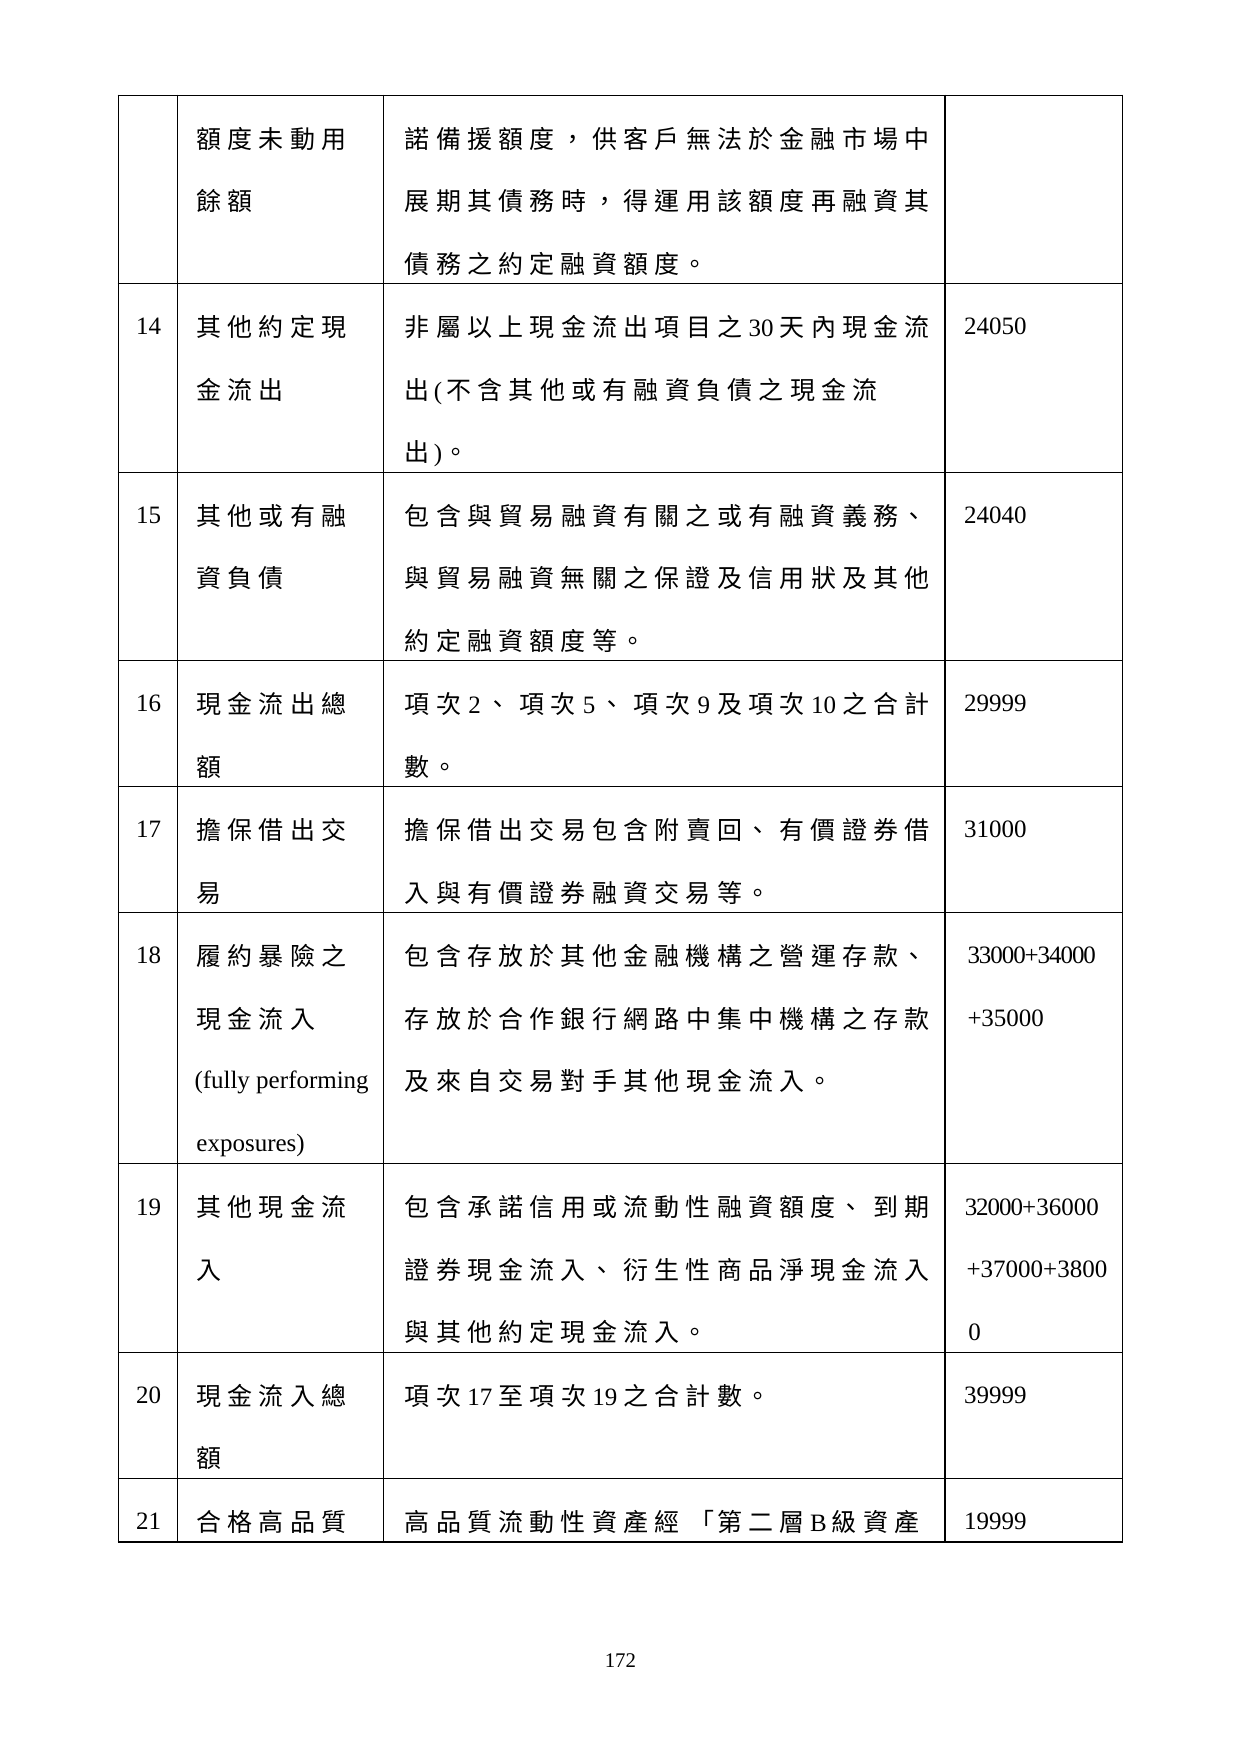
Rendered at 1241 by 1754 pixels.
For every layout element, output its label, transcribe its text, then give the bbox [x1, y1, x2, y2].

table_cell 合格高品質 [178, 1479, 383, 1541]
table_cell 19999 [946, 1479, 1122, 1541]
table_cell 31000 [946, 787, 1122, 912]
table_cell 16 [119, 661, 177, 786]
table_cell 24040 [946, 473, 1122, 660]
table_cell 20 [119, 1353, 177, 1478]
table_cell 其他或有融資負債 [178, 473, 383, 660]
table_cell 非屬以上現金流出項目之30天內現金流出(不含其他或有融資負債之現金流出)。 [384, 284, 944, 472]
table_cell 現金流出總額 [178, 661, 383, 786]
table_cell 擔保借出交易包含附賣回、有價證券借入與有價證券融資交易等。 [384, 787, 944, 912]
table_cell 項次17至項次19之合計數。 [384, 1353, 944, 1478]
table_cell [119, 96, 177, 283]
table_cell [946, 96, 1122, 283]
table_cell 現金流入總額 [178, 1353, 383, 1478]
table_cell 33000+34000 +35000 [946, 913, 1122, 1163]
table_cell 包含與貿易融資有關之或有融資義務、與貿易融資無關之保證及信用狀及其他約定融資額度等。 [384, 473, 944, 660]
table_cell 額度未動用餘額 [178, 96, 383, 283]
table_cell 24050 [946, 284, 1122, 472]
table_cell 32000+36000 +37000+38000 [946, 1164, 1122, 1352]
table_cell 諾備援額度，供客戶無法於金融市場中展期其債務時，得運用該額度再融資其債務之約定融資額度。 [384, 96, 944, 283]
table_cell 17 [119, 787, 177, 912]
table_cell 擔保借出交易 [178, 787, 383, 912]
table_cell 包含存放於其他金融機構之營運存款、存放於合作銀行網路中集中機構之存款及來自交易對手其他現金流入。 [384, 913, 944, 1163]
table_cell 包含承諾信用或流動性融資額度、到期證券現金流入、衍生性商品淨現金流入與其他約定現金流入。 [384, 1164, 944, 1352]
table_cell 履約暴險之現金流入(fully performing exposures) [178, 913, 383, 1163]
table_cell 高品質流動性資產經「第二層B級資產 [384, 1479, 944, 1541]
table_cell 項次2、項次5、項次9及項次10之合計數。 [384, 661, 944, 786]
table_cell 15 [119, 473, 177, 660]
table_cell 18 [119, 913, 177, 1163]
table_cell 其他約定現金流出 [178, 284, 383, 472]
table_cell 29999 [946, 661, 1122, 786]
table_cell 21 [119, 1479, 177, 1541]
table_cell 39999 [946, 1353, 1122, 1478]
table_cell 其他現金流入 [178, 1164, 383, 1352]
table_cell 14 [119, 284, 177, 472]
table_cell 19 [119, 1164, 177, 1352]
